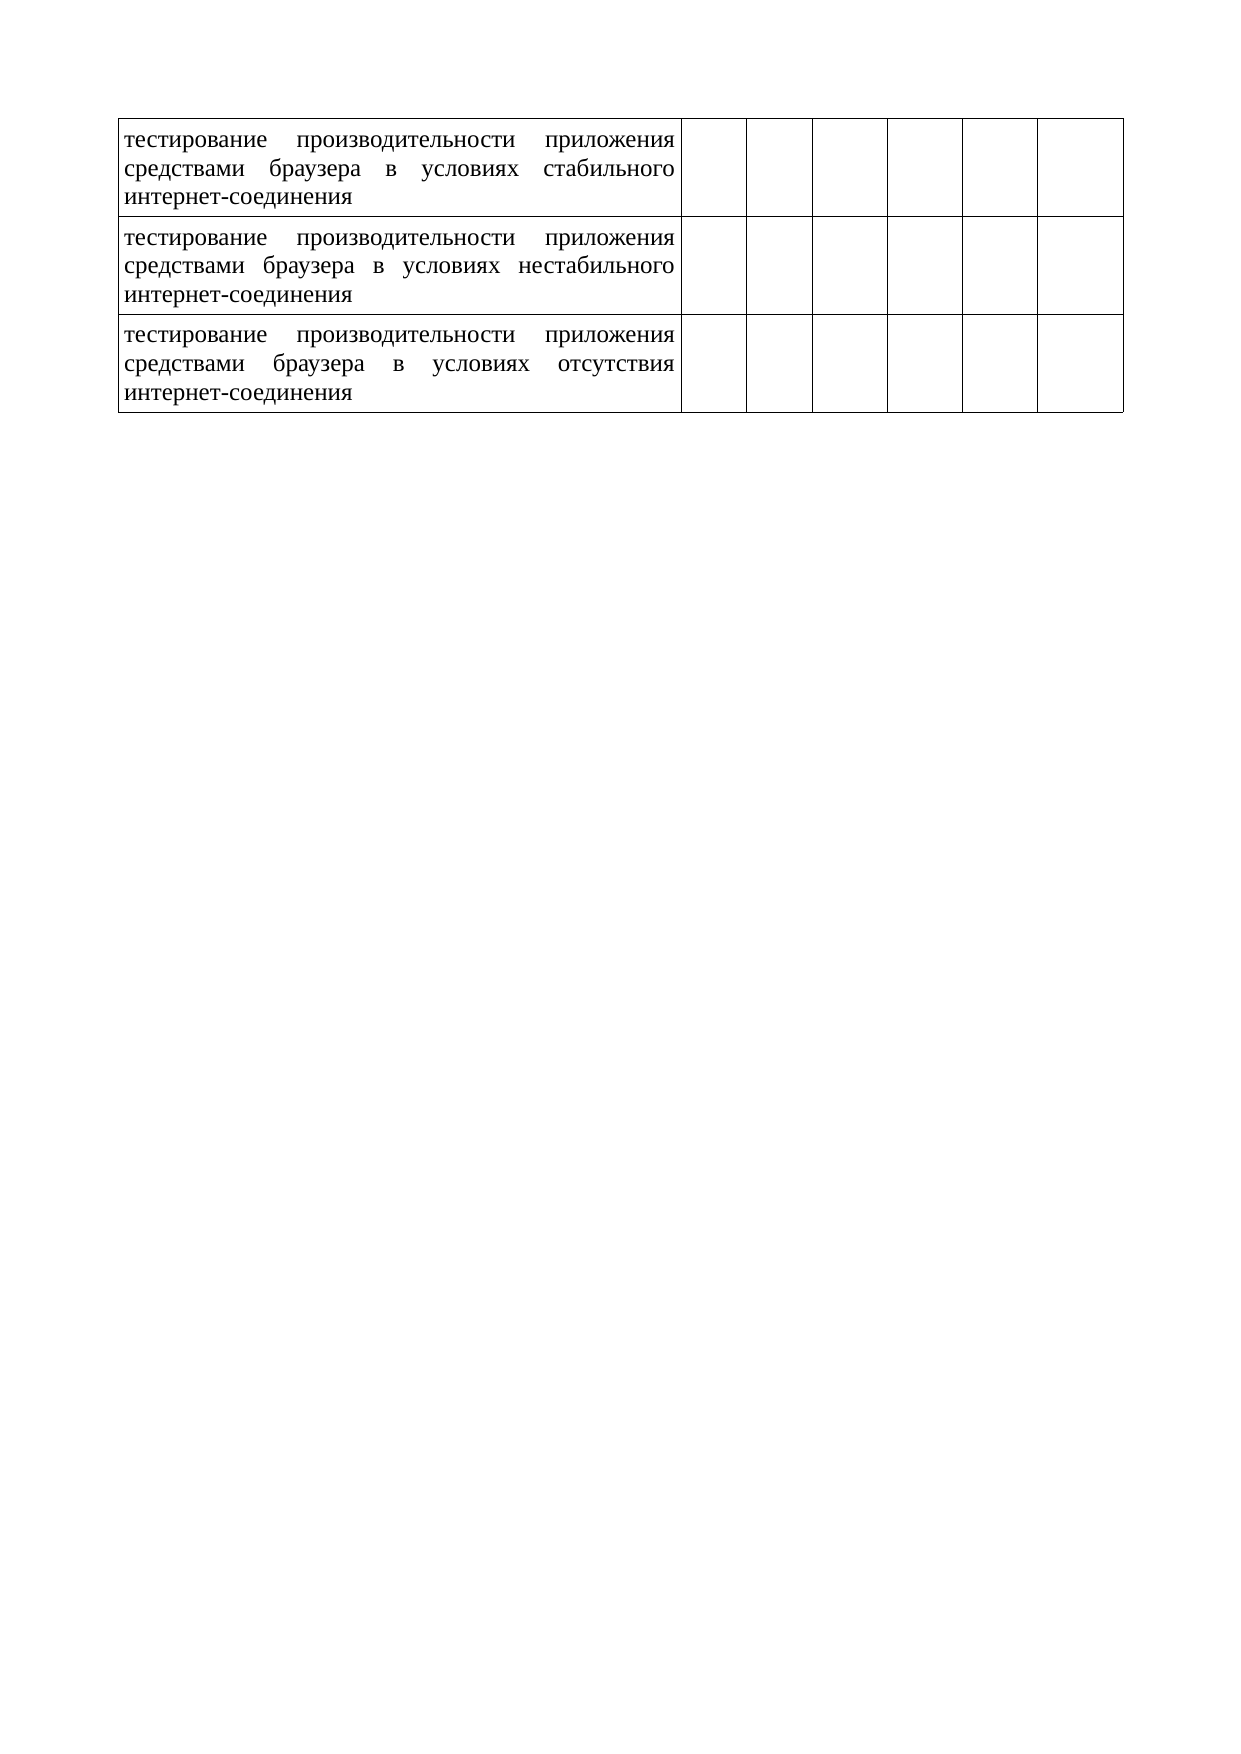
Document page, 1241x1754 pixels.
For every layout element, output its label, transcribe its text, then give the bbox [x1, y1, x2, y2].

table_cell [1038, 217, 1123, 314]
table_cell [963, 217, 1037, 314]
table_cell [1038, 315, 1123, 412]
table_cell [747, 217, 812, 314]
table_cell [747, 119, 812, 216]
table_cell [813, 217, 887, 314]
table_cell тестирование производительности приложения средствами браузера в условиях стабильного интернет-соединения [119, 119, 681, 216]
table_cell [963, 315, 1037, 412]
table_cell [682, 217, 746, 314]
table_cell [813, 119, 887, 216]
table_cell тестирование производительности приложения средствами браузера в условиях нестабильного интернет-соединения [119, 217, 681, 314]
table_cell [682, 315, 746, 412]
table_cell [888, 119, 962, 216]
table_cell [747, 315, 812, 412]
table_cell [682, 119, 746, 216]
table_cell тестирование производительности приложения средствами браузера в условиях отсутствия интернет-соединения [119, 315, 681, 412]
table_cell [963, 119, 1037, 216]
table_cell [888, 217, 962, 314]
table_cell [1038, 119, 1123, 216]
table_cell [813, 315, 887, 412]
table_cell [888, 315, 962, 412]
